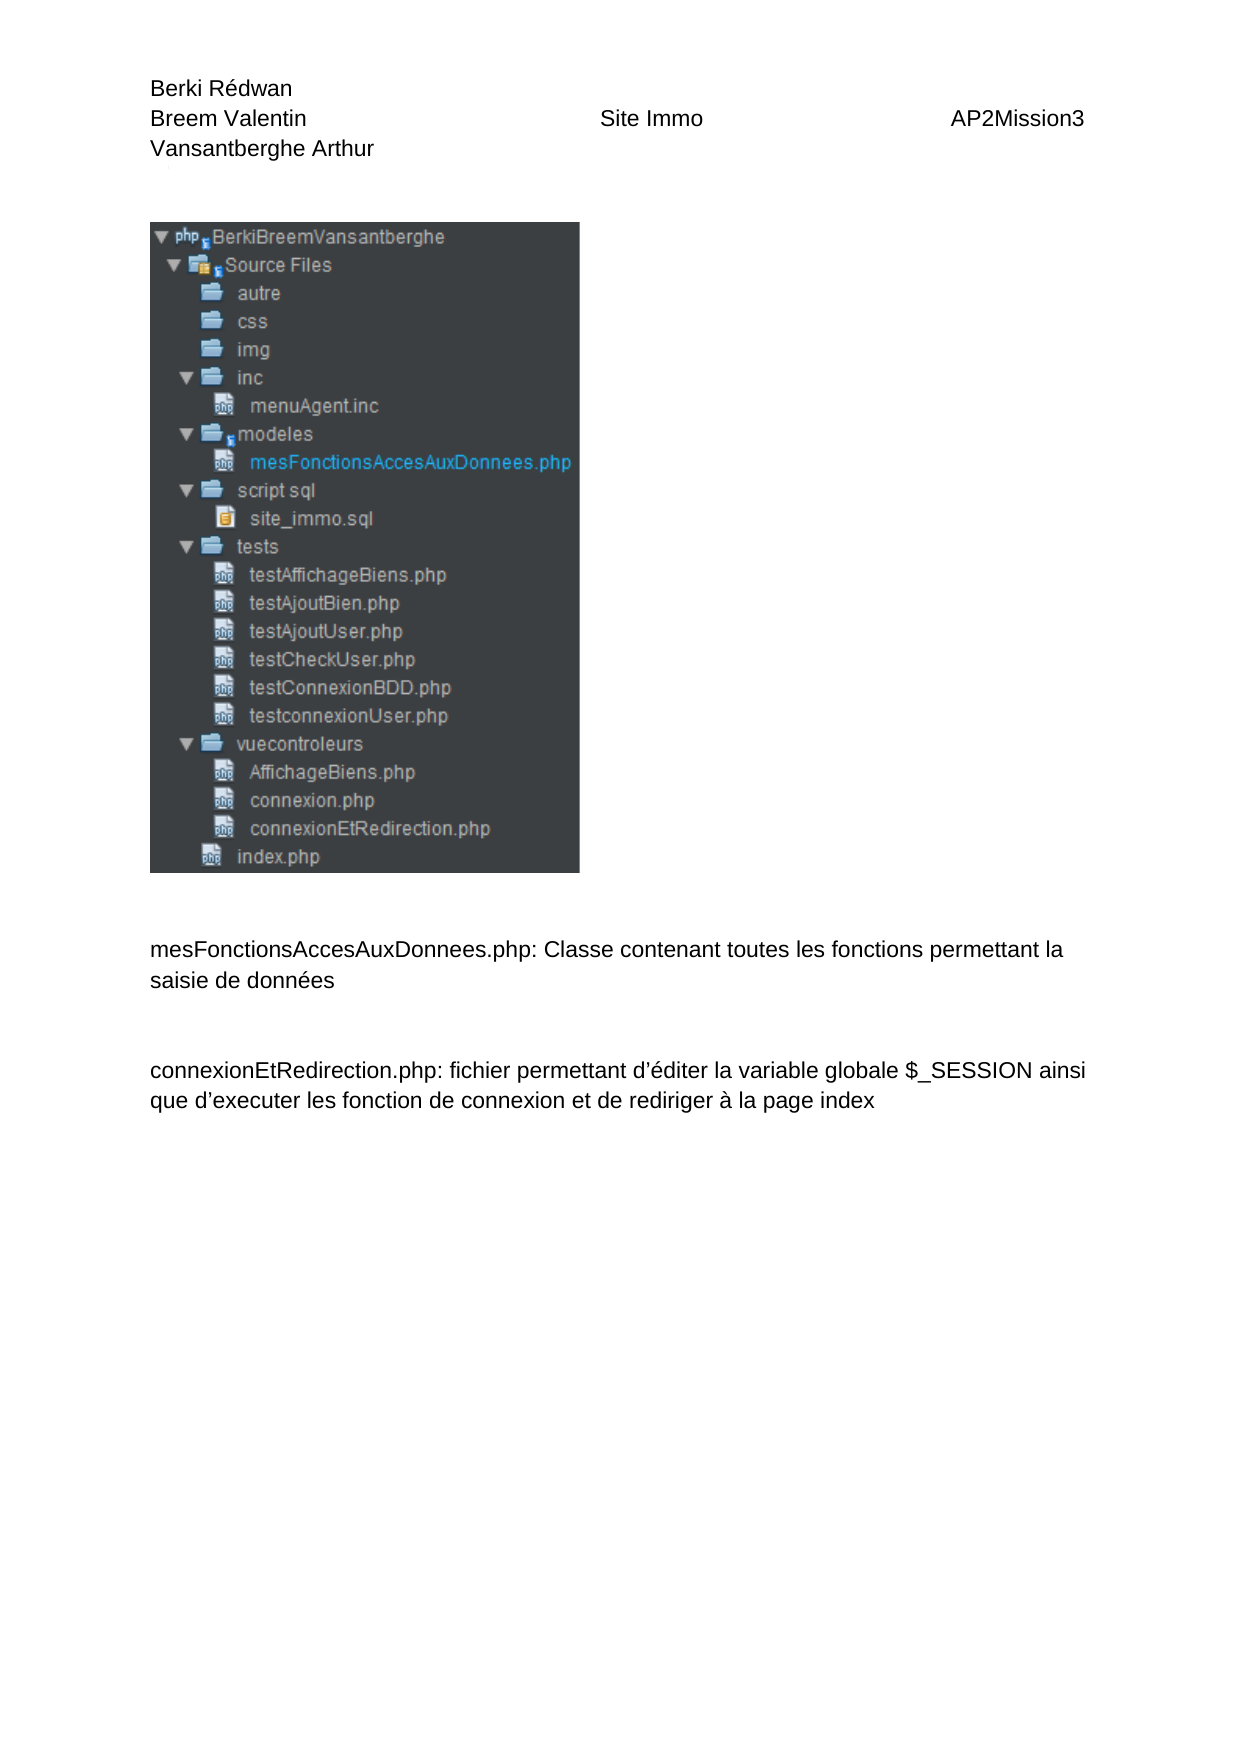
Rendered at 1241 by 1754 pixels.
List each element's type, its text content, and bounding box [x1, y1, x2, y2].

text connexionEtRedirection.php: fichier permettant d’éditer la variable globale $_SESSION ainsi que d’executer les fonction de connexion et de rediriger à la page index [150, 1057, 1090, 1114]
text mesFonctionsAccesAuxDonnees.php: Classe contenant toutes les fonctions permettant la saisie de données [150, 936, 1090, 993]
picture [150, 222, 580, 873]
